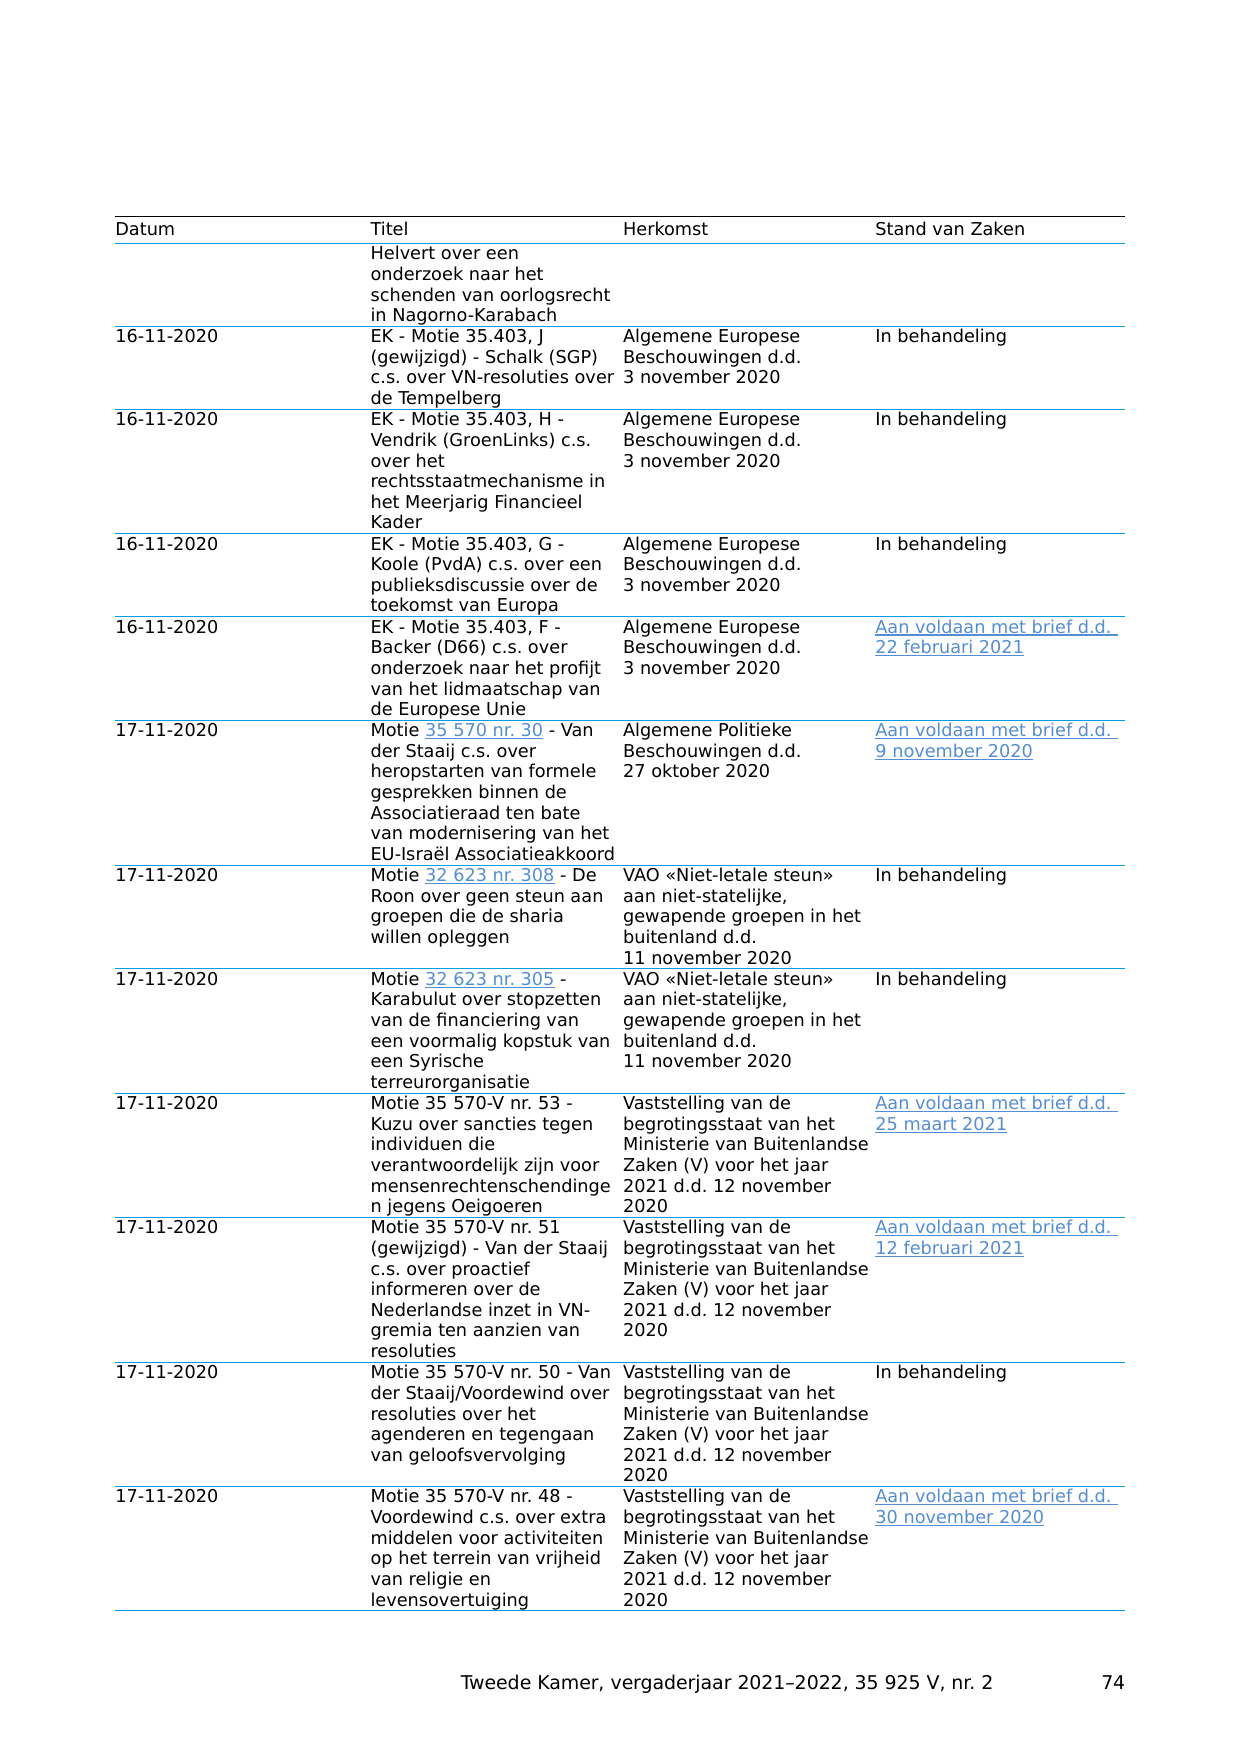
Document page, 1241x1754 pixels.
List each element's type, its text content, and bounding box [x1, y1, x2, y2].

table_cell Aan voldaan met brief d.d. 25 maart 2021 [872, 1094, 1125, 1217]
table_cell In behandeling [872, 410, 1125, 533]
table_cell Algemene Europese Beschouwingen d.d. 3 november 2020 [620, 534, 872, 616]
table_cell EK - Motie 35.403, F - Backer (D66) c.s. over onderzoek naar het profijt van het lidmaatschap van de Europese Unie [368, 617, 620, 720]
table_cell EK - Motie 35.403, H - Vendrik (GroenLinks) c.s. over het rechtsstaatmechanisme in het Meerjarig Financieel Kader [368, 410, 620, 533]
table_cell Motie 32 623 nr. 308 - De Roon over geen steun aan groepen die de sharia willen opleggen [368, 866, 620, 968]
table_cell Aan voldaan met brief d.d. 12 februari 2021 [872, 1218, 1125, 1362]
table_cell 17-11-2020 [115, 1363, 367, 1486]
table_cell Motie 35 570-V nr. 53 - Kuzu over sancties tegen individuen die verantwoordelijk zijn voor mensenrechtenschendingen jegens Oeigoeren [368, 1094, 620, 1217]
table_cell VAO «Niet-letale steun» aan niet-statelijke, gewapende groepen in het buitenland d.d. 11 november 2020 [620, 866, 872, 968]
table_cell Motie 35 570-V nr. 51 (gewijzigd) - Van der Staaij c.s. over proactief informeren over de Nederlandse inzet in VN-gremia ten aanzien van resoluties [368, 1218, 620, 1362]
table_header Door de Staten-Generaal aanvaarde moties, parlementaire jaar 2020-2021 [115, 191, 1125, 216]
table_cell Titel [368, 217, 620, 243]
table_cell Vaststelling van de begrotingsstaat van het Ministerie van Buitenlandse Zaken (V) voor het jaar 2021 d.d. 12 november 2020 [620, 1218, 872, 1362]
table_cell EK - Motie 35.403, G - Koole (PvdA) c.s. over een publieksdiscussie over de toekomst van Europa [368, 534, 620, 616]
table_cell In behandeling [872, 327, 1125, 409]
table_cell Motie 35 570-V nr. 50 - Van der Staaij/Voordewind over resoluties over het agenderen en tegengaan van geloofsvervolging [368, 1363, 620, 1486]
table_cell Motie 35 570-V nr. 48 - Voordewind c.s. over extra middelen voor activiteiten op het terrein van vrijheid van religie en levensovertuiging [368, 1487, 620, 1610]
table_cell In behandeling [872, 1363, 1125, 1486]
table_cell Herkomst [620, 217, 872, 243]
table_cell VAO «Niet-letale steun» aan niet-statelijke, gewapende groepen in het buitenland d.d. 11 november 2020 [620, 969, 872, 1092]
table_cell Algemene Europese Beschouwingen d.d. 3 november 2020 [620, 617, 872, 720]
table_cell Vaststelling van de begrotingsstaat van het Ministerie van Buitenlandse Zaken (V) voor het jaar 2021 d.d. 12 november 2020 [620, 1363, 872, 1486]
table_cell In behandeling [872, 969, 1125, 1092]
table_cell Aan voldaan met brief d.d. 22 februari 2021 [872, 617, 1125, 720]
table_cell In behandeling [872, 866, 1125, 968]
table_cell EK - Motie 35.403, J (gewijzigd) - Schalk (SGP) c.s. over VN-resoluties over de Tempelberg [368, 327, 620, 409]
table_cell 16-11-2020 [115, 534, 367, 616]
table_cell Vaststelling van de begrotingsstaat van het Ministerie van Buitenlandse Zaken (V) voor het jaar 2021 d.d. 12 november 2020 [620, 1094, 872, 1217]
table_cell Algemene Politieke Beschouwingen d.d. 27 oktober 2020 [620, 721, 872, 864]
table_cell [115, 244, 367, 326]
table_cell Algemene Europese Beschouwingen d.d. 3 november 2020 [620, 327, 872, 409]
table_cell Helvert over een onderzoek naar het schenden van oorlogsrecht in Nagorno-Karabach [368, 244, 620, 326]
table_cell Motie 32 623 nr. 305 - Karabulut over stopzetten van de financiering van een voormalig kopstuk van een Syrische terreurorganisatie [368, 969, 620, 1092]
table_cell Algemene Europese Beschouwingen d.d. 3 november 2020 [620, 410, 872, 533]
table_cell 16-11-2020 [115, 410, 367, 533]
table_cell 17-11-2020 [115, 1487, 367, 1610]
table_cell Motie 35 570 nr. 30 - Van der Staaij c.s. over heropstarten van formele gesprekken binnen de Associatieraad ten bate van modernisering van het EU-Israël Associatieakkoord [368, 721, 620, 864]
table_cell 17-11-2020 [115, 1218, 367, 1362]
table_cell 16-11-2020 [115, 327, 367, 409]
table_cell In behandeling [872, 534, 1125, 616]
table_cell 17-11-2020 [115, 721, 367, 864]
table_cell Stand van Zaken [872, 217, 1125, 243]
table_cell Aan voldaan met brief d.d. 30 november 2020 [872, 1487, 1125, 1610]
table_cell 17-11-2020 [115, 866, 367, 968]
table_cell 17-11-2020 [115, 969, 367, 1092]
table_cell 17-11-2020 [115, 1094, 367, 1217]
table_cell Vaststelling van de begrotingsstaat van het Ministerie van Buitenlandse Zaken (V) voor het jaar 2021 d.d. 12 november 2020 [620, 1487, 872, 1610]
table_cell 16-11-2020 [115, 617, 367, 720]
table_cell [620, 244, 872, 326]
table_cell Datum [115, 217, 367, 243]
table_cell Aan voldaan met brief d.d. 9 november 2020 [872, 721, 1125, 864]
table_cell [872, 244, 1125, 326]
